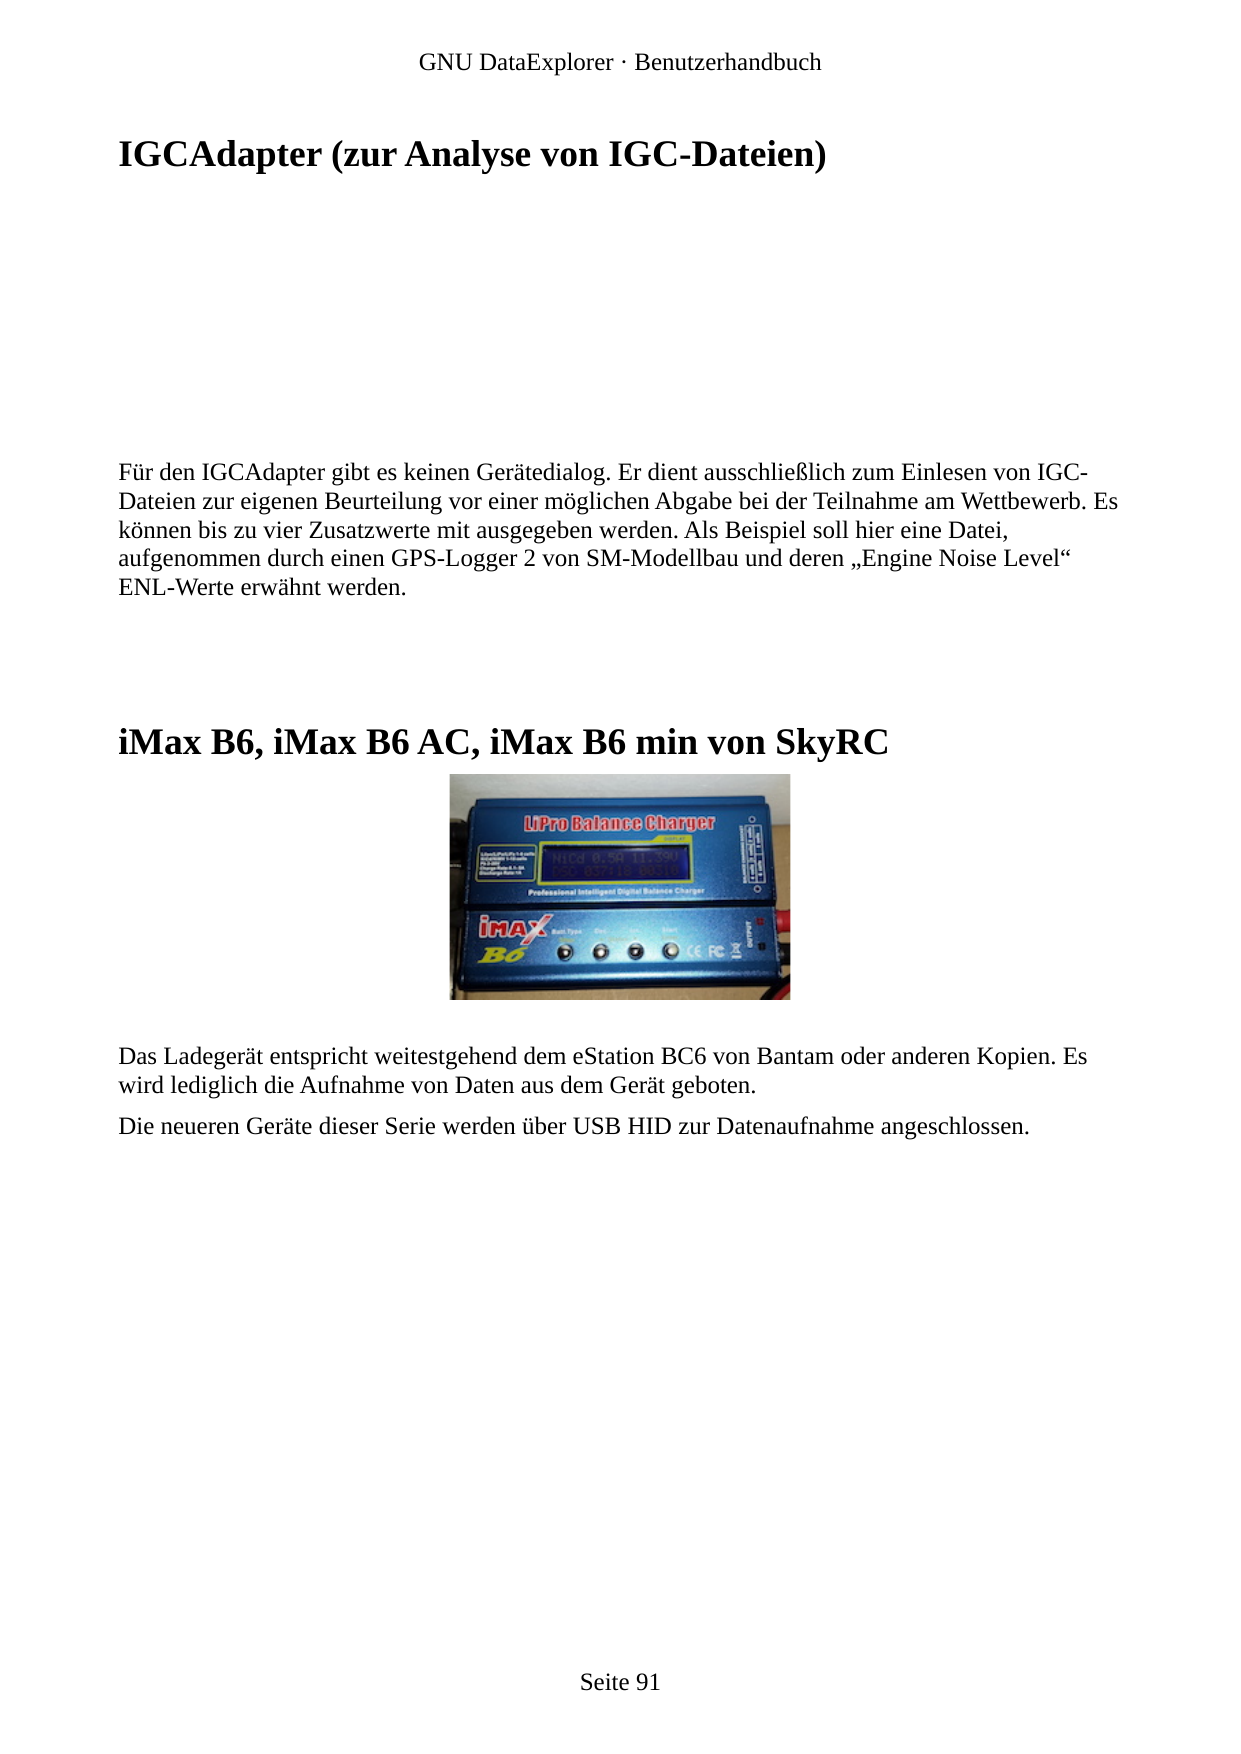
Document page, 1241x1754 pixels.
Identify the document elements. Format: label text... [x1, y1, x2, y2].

text Das Ladegerät entspricht weitestgehend dem eStation BC6 von Bantam oder anderen Kopien. Es wird lediglich die Aufnahme von Daten aus dem Gerät geboten. [118, 1041, 1122, 1098]
picture [449, 774, 791, 1000]
text Die neueren Geräte dieser Serie werden über USB HID zur Datenaufnahme angeschlossen. [118, 1111, 1122, 1140]
subtitle iMax B6, iMax B6 AC, iMax B6 min von SkyRC [118, 719, 1122, 762]
subtitle IGCAdapter (zur Analyse von IGC-Dateien) [118, 131, 1122, 174]
text Für den IGCAdapter gibt es keinen Gerätedialog. Er dient ausschließlich zum Einlesen von IGC-Dateien zur eigenen Beurteilung vor einer möglichen Abgabe bei der Teilnahme am Wettbewerb. Es können bis zu vier Zusatzwerte mit ausgegeben werden. Als Beispiel soll hier eine Datei, aufgenommen durch einen GPS-Logger 2 von SM-Modellbau und deren „Engine Noise Level“ ENL-Werte erwähnt werden. [118, 457, 1122, 601]
